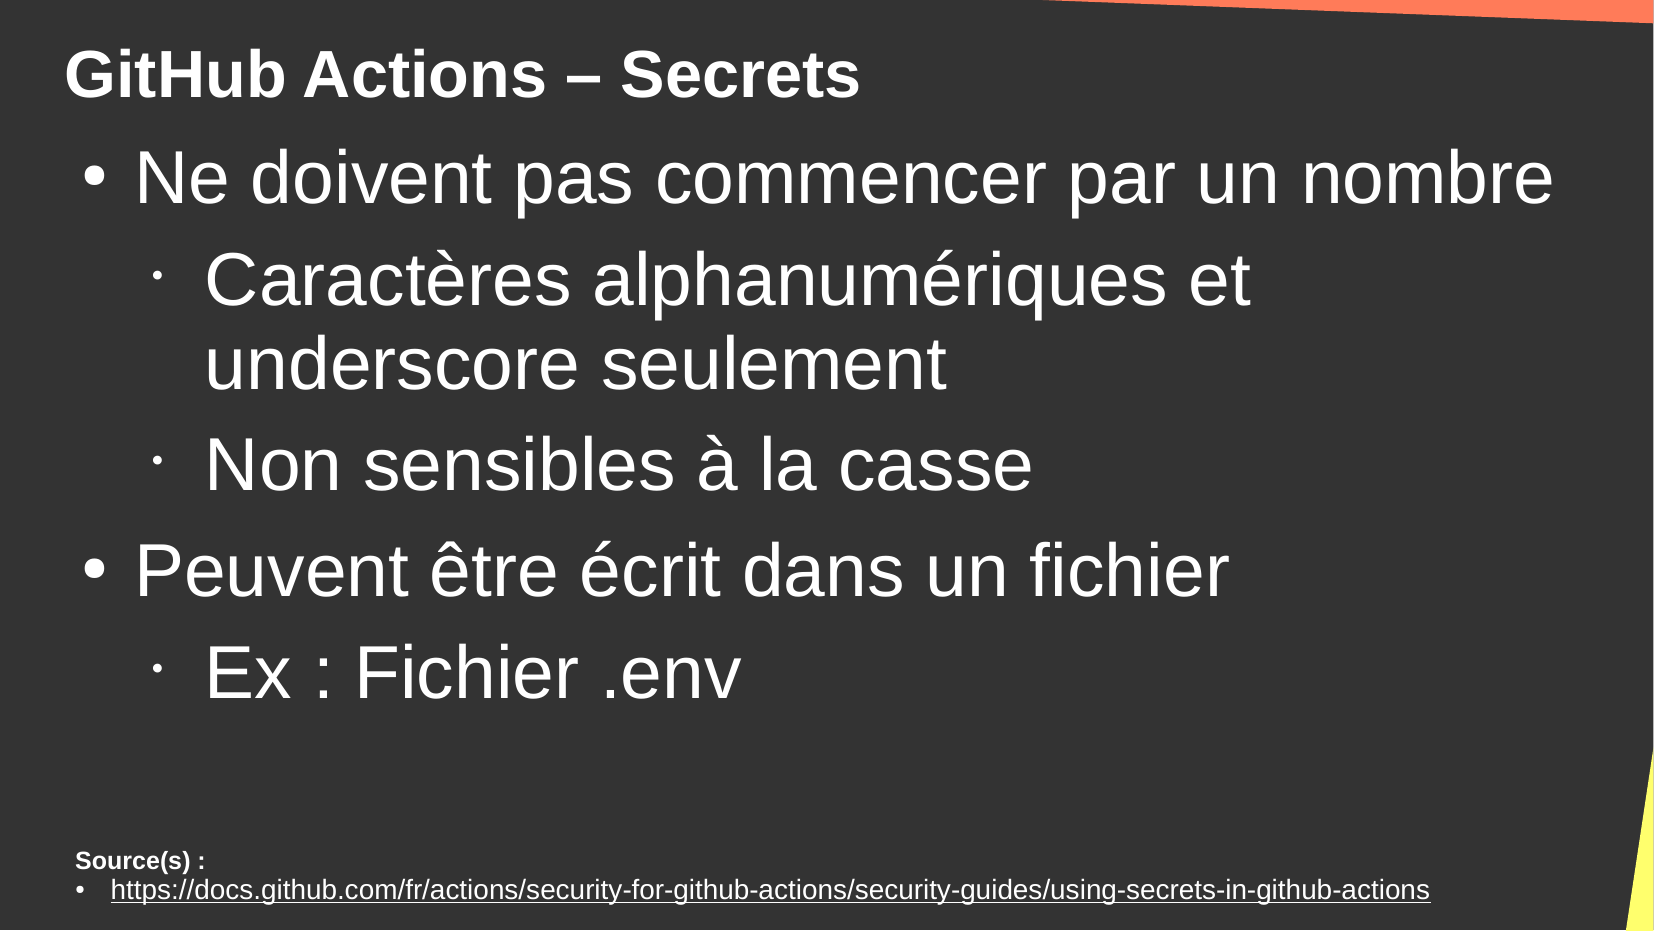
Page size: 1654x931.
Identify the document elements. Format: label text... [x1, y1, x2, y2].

title GitHub Actions – Secrets [64, 37, 1471, 113]
text_box [1625, 743, 1654, 931]
text_box [1042, 0, 1654, 24]
text_box Source(s) : https://docs.github.com/fr/actions/security-for-github-actions/security-guides/using-secrets-in-github-actions [60, 806, 1607, 914]
list Ne doivent pas commencer par un nombre Caractères alphanumériques et underscore seulement Non sensibles à la casse Peuvent être écrit dans un fichier Ex : Fichier .env [63, 135, 1589, 806]
